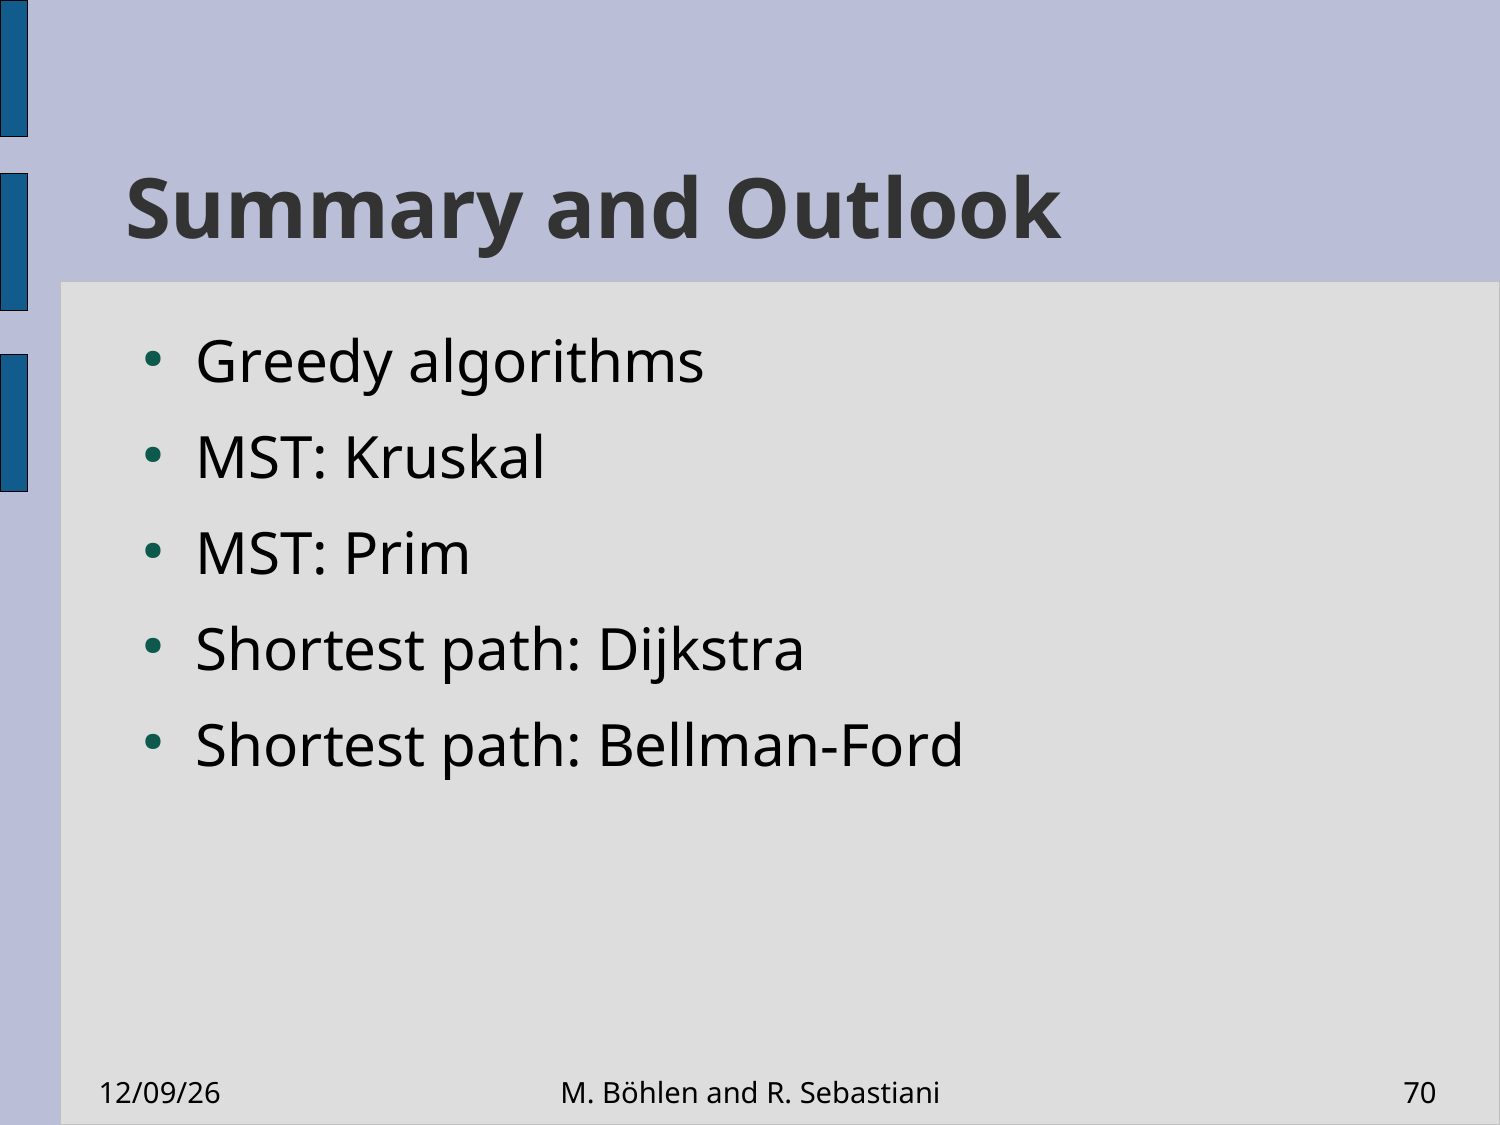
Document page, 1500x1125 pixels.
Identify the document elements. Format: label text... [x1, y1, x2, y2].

list Greedy algorithms MST: Kruskal MST: Prim Shortest path: Dijkstra Shortest path: Bellman-Ford [110, 312, 1392, 1037]
title Summary and Outlook [110, 67, 1392, 271]
